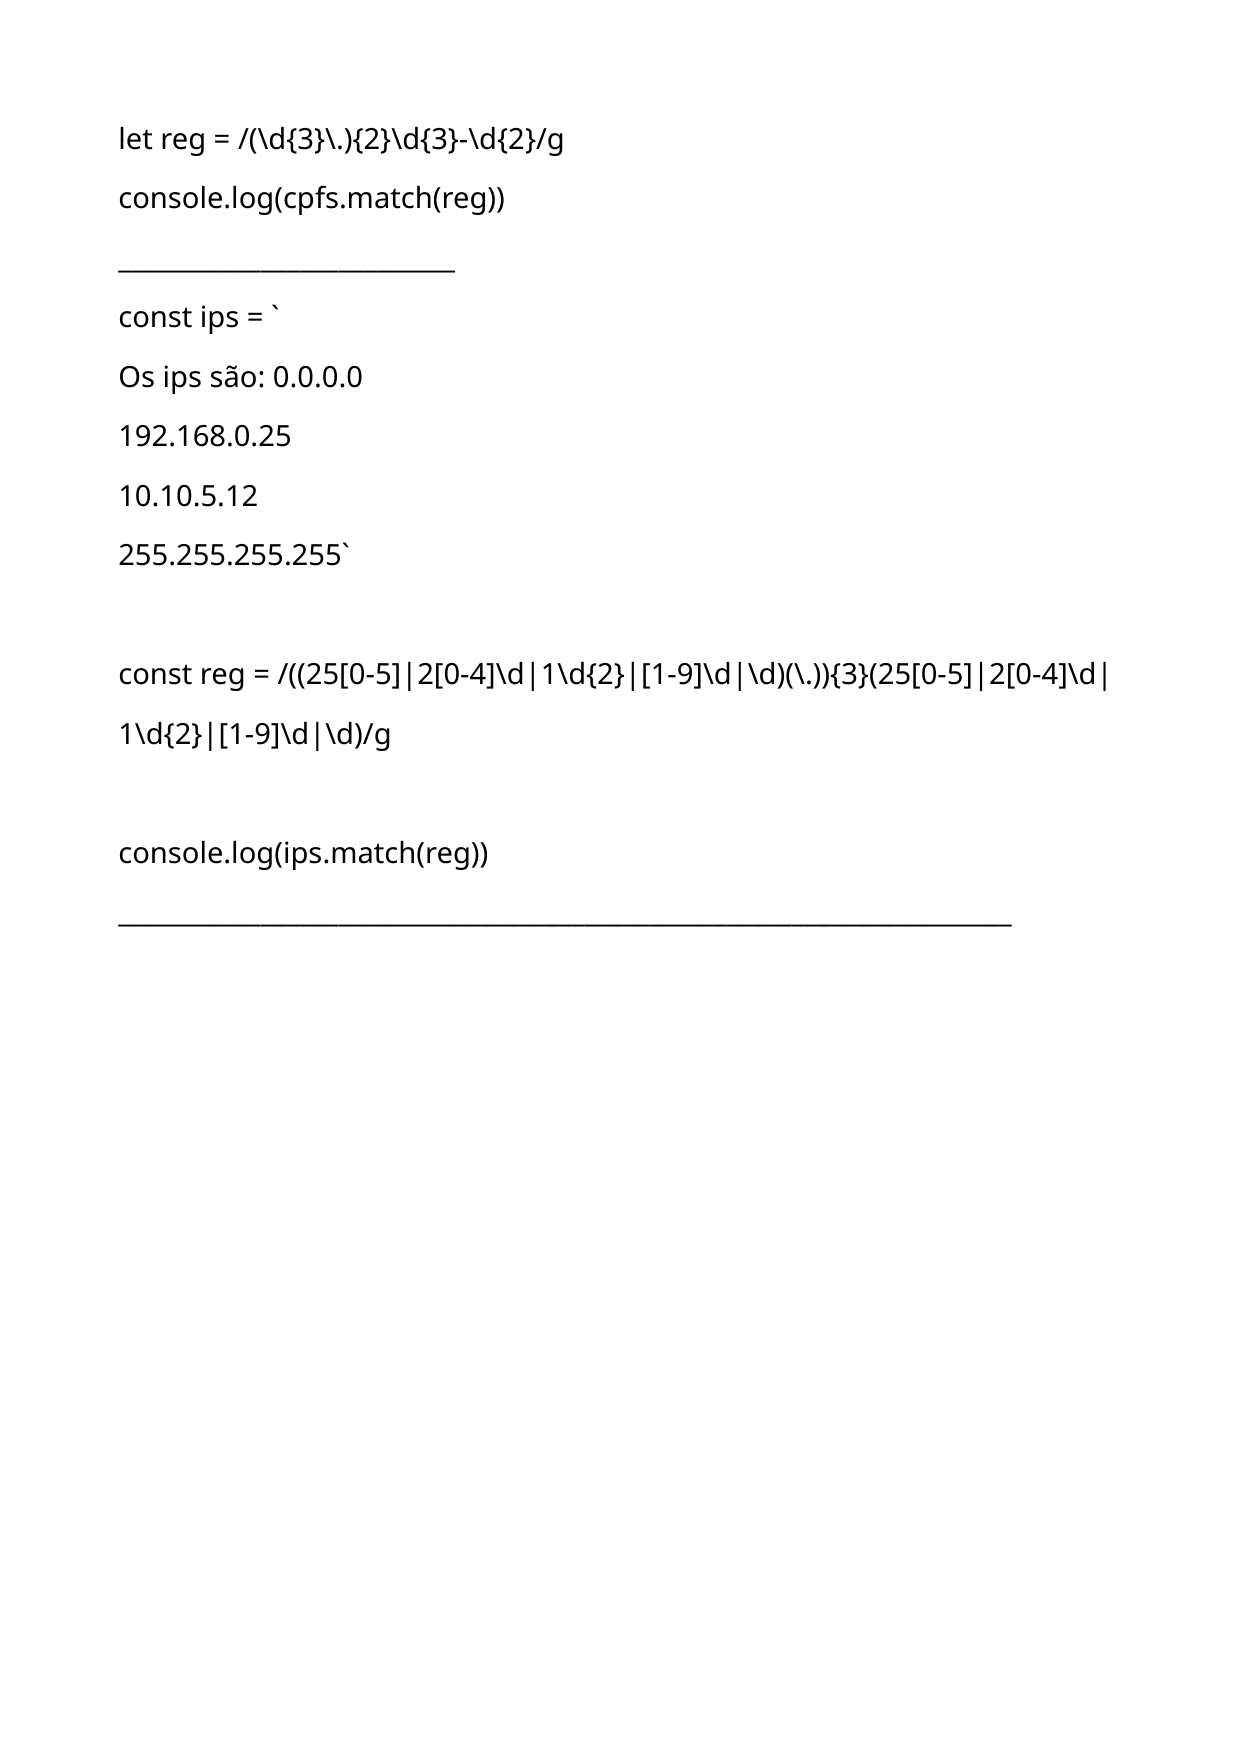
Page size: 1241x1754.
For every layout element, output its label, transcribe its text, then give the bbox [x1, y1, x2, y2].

text console.log(cpfs.match(reg)) [118, 178, 1122, 217]
text const reg = /((25[0-5]|2[0-4]\d|1\d{2}|[1-9]\d|\d)(\.)){3}(25[0-5]|2[0-4]\d|1\d{2}|[1-9]\d|\d)/g [118, 653, 1122, 753]
text __________________________ [118, 237, 1122, 277]
text _____________________________________________________________________ [118, 891, 1122, 931]
text console.log(ips.match(reg)) [118, 832, 1122, 872]
text 10.10.5.12 [118, 475, 1122, 515]
text Os ips são: 0.0.0.0 [118, 356, 1122, 396]
text 255.255.255.255` [118, 534, 1122, 574]
text let reg = /(\d{3}\.){2}\d{3}-\d{2}/g [118, 118, 1122, 158]
text 192.168.0.25 [118, 416, 1122, 455]
text const ips = ` [118, 297, 1122, 336]
